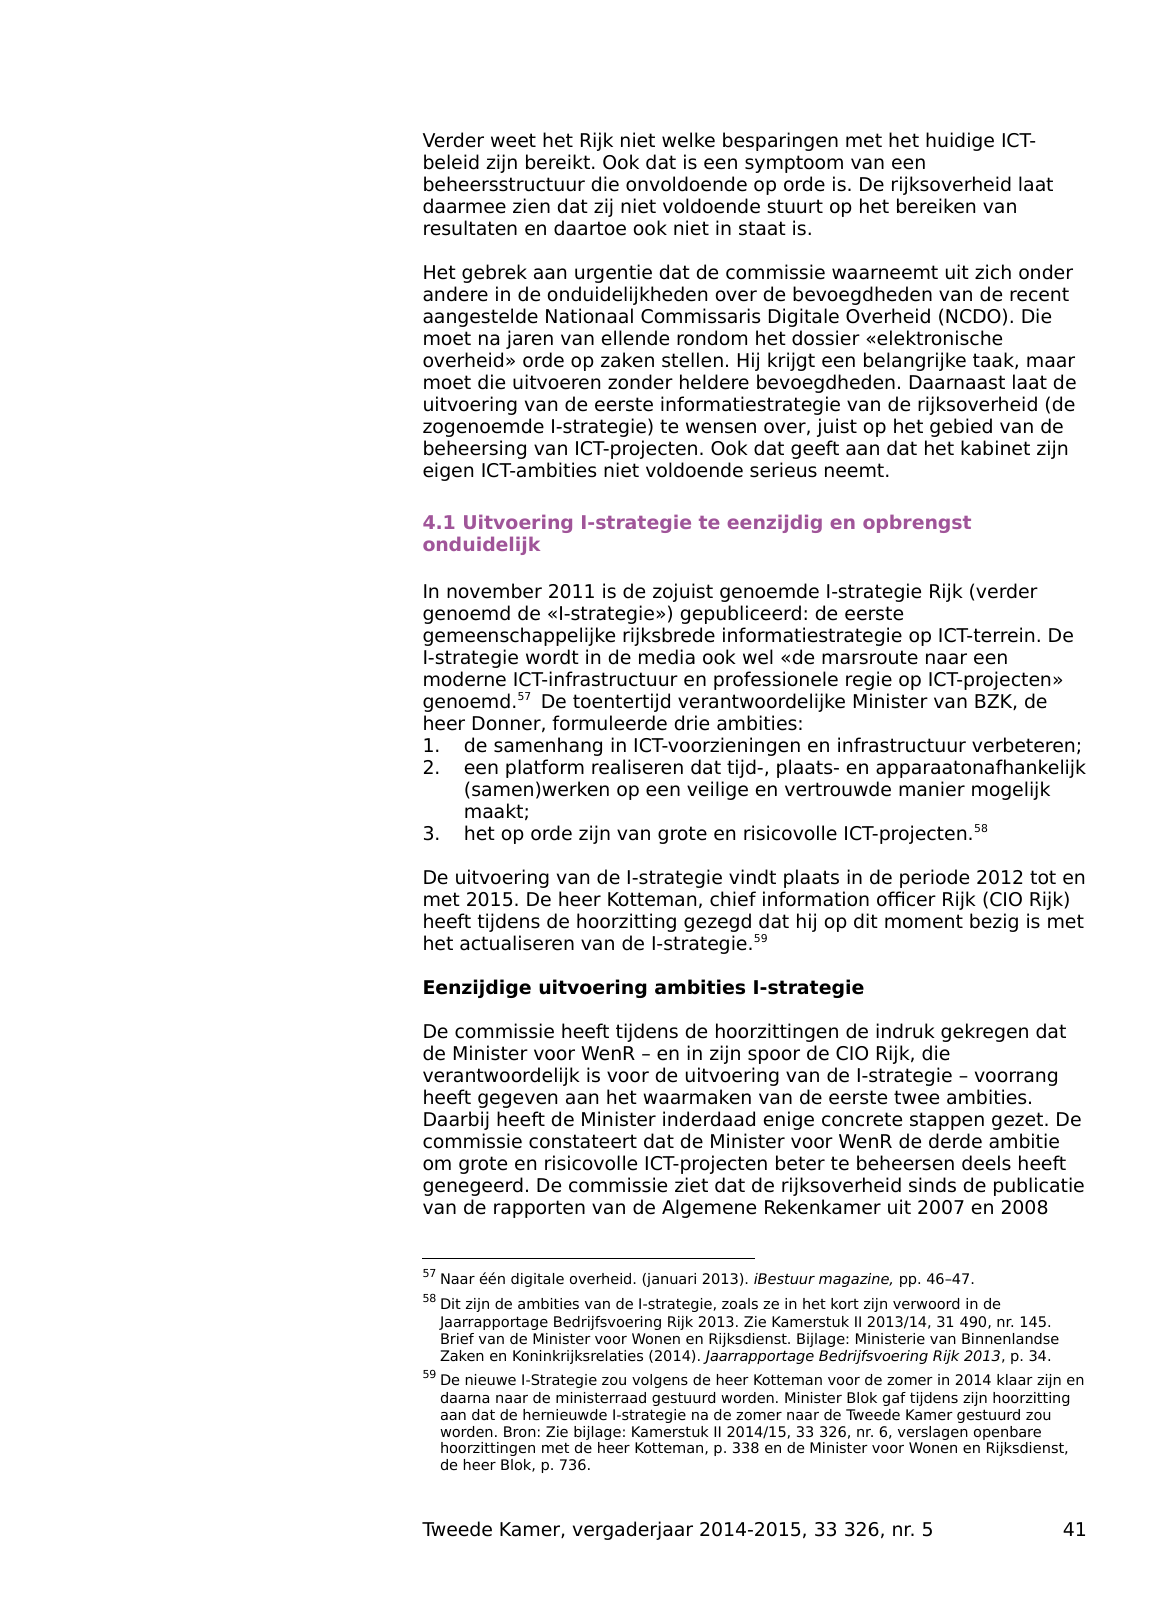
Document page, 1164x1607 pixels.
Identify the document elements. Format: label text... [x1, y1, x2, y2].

subtitle 4.1 Uitvoering I-strategie te eenzijdig en opbrengst onduidelijk [422, 512, 1087, 556]
text In november 2011 is de zojuist genoemde I-strategie Rijk (verder genoemd de «I-strategie») gepubliceerd: de eerste gemeenschappelijke rijksbrede informatiestrategie op ICT-terrein. De I-strategie wordt in de media ook wel «de marsroute naar een moderne ICT-infrastructuur en professionele regie op ICT-projecten» genoemd. De toentertijd verantwoordelijke Minister van BZK, de heer Donner, formuleerde drie ambities: [422, 581, 1087, 734]
text De uitvoering van de I-strategie vindt plaats in de periode 2012 tot en met 2015. De heer Kotteman, chief information officer Rijk (CIO Rijk) heeft tijdens de hoorzitting gezegd dat hij op dit moment bezig is met het actualiseren van de I-strategie. [422, 867, 1087, 954]
text Het gebrek aan urgentie dat de commissie waarneemt uit zich onder andere in de onduidelijkheden over de bevoegdheden van de recent aangestelde Nationaal Commissaris Digitale Overheid (NCDO). Die moet na jaren van ellende rondom het dossier «elektronische overheid» orde op zaken stellen. Hij krijgt een belangrijke taak, maar moet die uitvoeren zonder heldere bevoegdheden. Daarnaast laat de uitvoering van de eerste informatiestrategie van de rijksoverheid (de zogenoemde I-strategie) te wensen over, juist op het gebied van de beheersing van ICT-projecten. Ook dat geeft aan dat het kabinet zijn eigen ICT-ambities niet voldoende serieus neemt. [422, 262, 1087, 482]
text Dit zijn de ambities van de I-strategie, zoals ze in het kort zijn verwoord in de Jaarrapportage Bedrijfsvoering Rijk 2013. Zie Kamerstuk II 2013/14, 31 490, nr. 145. Brief van de Minister voor Wonen en Rijksdienst. Bijlage: Ministerie van Binnenlandse Zaken en Koninkrijksrelaties (2014). Jaarrapportage Bedrijfsvoering Rijk 2013, p. 34. [422, 1292, 1087, 1365]
text 3. het op orde zijn van grote en risicovolle ICT-projecten. [422, 822, 1087, 844]
text De nieuwe I-Strategie zou volgens de heer Kotteman voor de zomer in 2014 klaar zijn en daarna naar de ministerraad gestuurd worden. Minister Blok gaf tijdens zijn hoorzitting aan dat de hernieuwde I-strategie na de zomer naar de Tweede Kamer gestuurd zou worden. Bron: Zie bijlage: Kamerstuk II 2014/15, 33 326, nr. 6, verslagen openbare hoorzittingen met de heer Kotteman, p. 338 en de Minister voor Wonen en Rijksdienst, de heer Blok, p. 736. [422, 1368, 1087, 1474]
text 2. een platform realiseren dat tijd-, plaats- en apparaatonafhankelijk (samen)werken op een veilige en vertrouwde manier mogelijk maakt; [422, 757, 1087, 822]
text 1. de samenhang in ICT-voorzieningen en infrastructuur verbeteren; [422, 734, 1087, 757]
text Naar één digitale overheid. (januari 2013). iBestuur magazine, pp. 46–47. [422, 1267, 1087, 1289]
subtitle Eenzijdige uitvoering ambities I-strategie [422, 977, 1087, 999]
text De commissie heeft tijdens de hoorzittingen de indruk gekregen dat de Minister voor WenR – en in zijn spoor de CIO Rijk, die verantwoordelijk is voor de uitvoering van de I-strategie – voorrang heeft gegeven aan het waarmaken van de eerste twee ambities. Daarbij heeft de Minister inderdaad enige concrete stappen gezet. De commissie constateert dat de Minister voor WenR de derde ambitie om grote en risicovolle ICT-projecten beter te beheersen deels heeft genegeerd. De commissie ziet dat de rijksoverheid sinds de publicatie van de rapporten van de Algemene Rekenkamer uit 2007 en 2008 [422, 1021, 1087, 1219]
text Verder weet het Rijk niet welke besparingen met het huidige ICT-beleid zijn bereikt. Ook dat is een symptoom van een beheersstructuur die onvoldoende op orde is. De rijksoverheid laat daarmee zien dat zij niet voldoende stuurt op het bereiken van resultaten en daartoe ook niet in staat is. [422, 130, 1087, 240]
